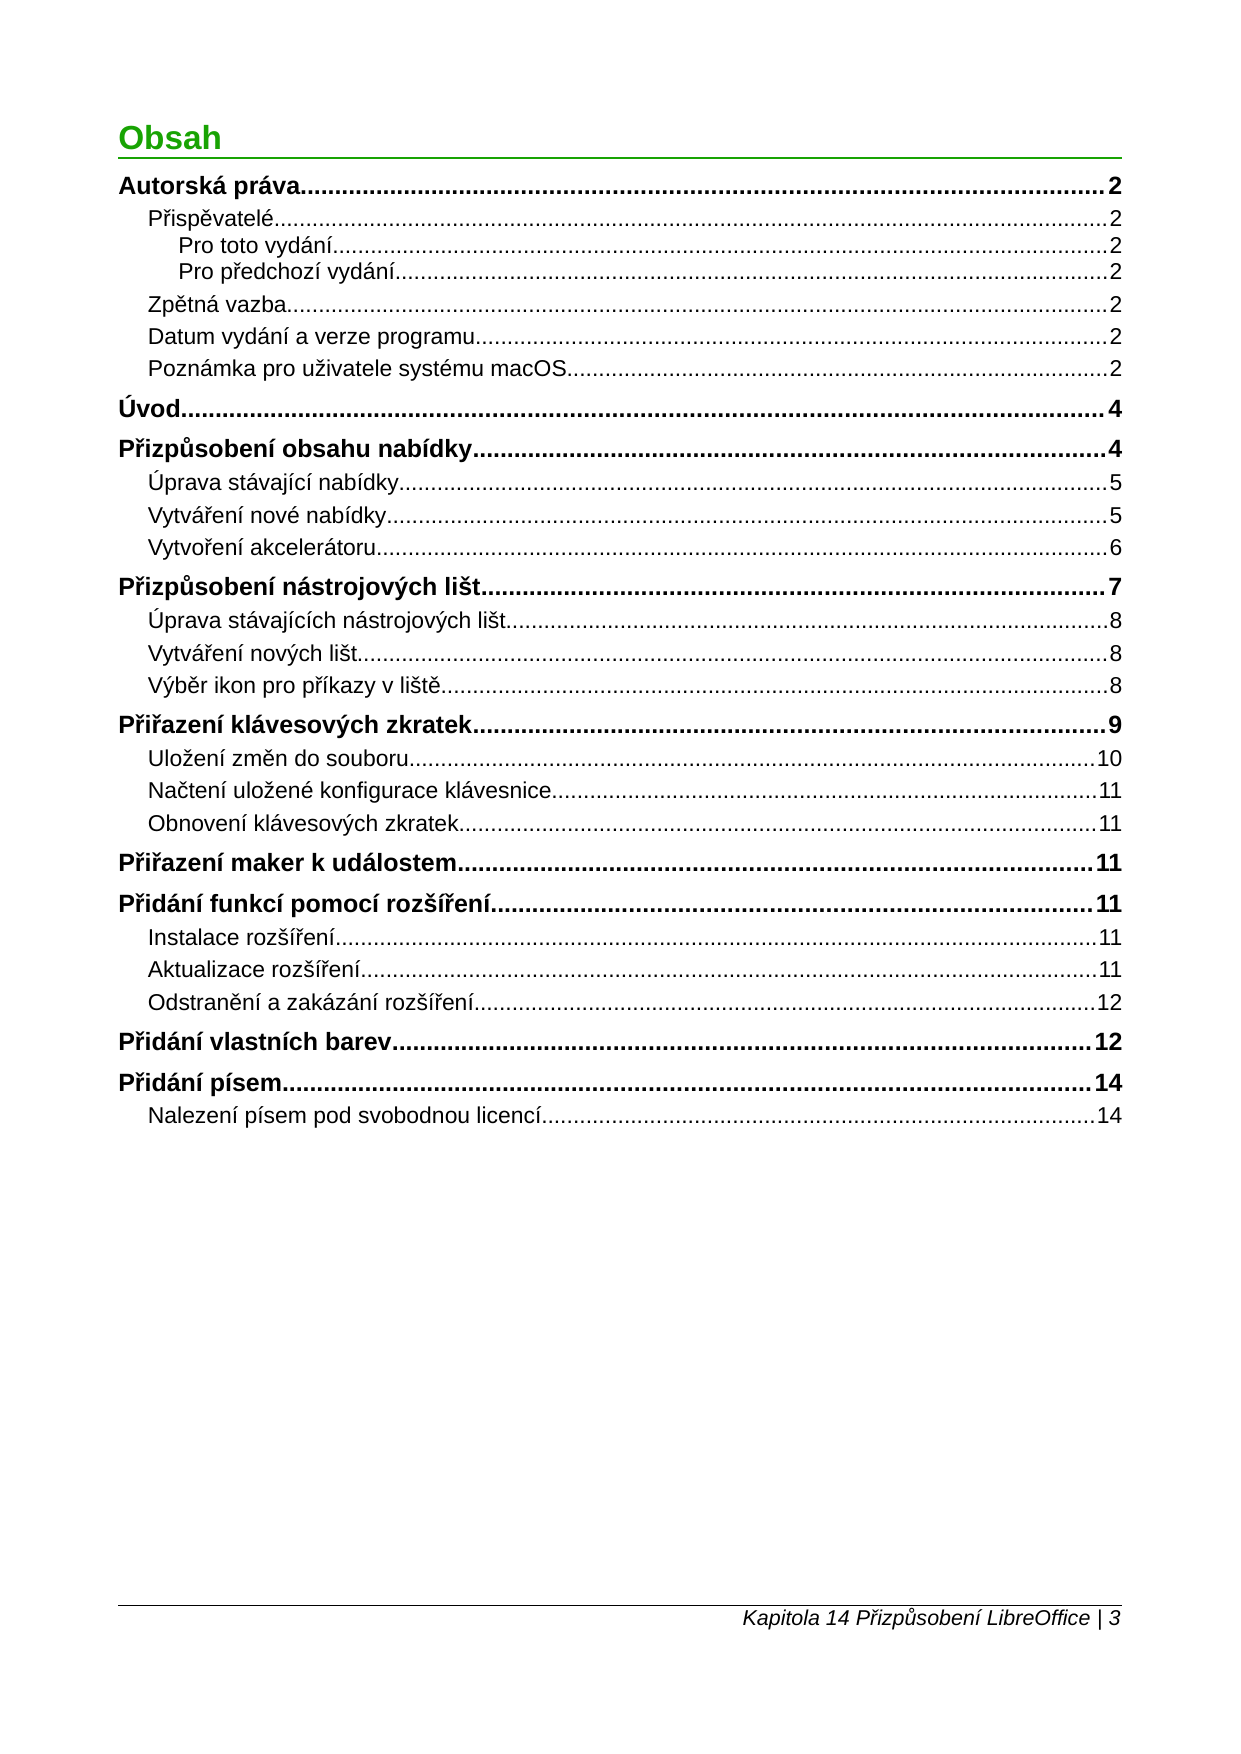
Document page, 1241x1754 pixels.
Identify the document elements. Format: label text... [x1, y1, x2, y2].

text Uložení změn do souboru 10 [148, 745, 1122, 771]
text Aktualizace rozšíření 11 [148, 956, 1122, 982]
text Autorská práva 2 [118, 171, 1122, 199]
text Přispěvatelé 2 [148, 205, 1122, 232]
text Přiřazení klávesových zkratek 9 [118, 710, 1122, 739]
text Přidání písem 14 [118, 1067, 1122, 1096]
text Zpětná vazba 2 [148, 291, 1122, 317]
text Vytvoření akcelerátoru 6 [148, 534, 1122, 560]
text Načtení uložené konfigurace klávesnice 11 [148, 777, 1122, 804]
text Obnovení klávesových zkratek 11 [148, 810, 1122, 836]
text Nalezení písem pod svobodnou licencí 14 [148, 1102, 1122, 1129]
subtitle Obsah [118, 118, 1122, 157]
text Přidání funkcí pomocí rozšíření 11 [118, 889, 1122, 918]
text Úvod 4 [118, 394, 1122, 422]
text Pro předchozí vydání 2 [178, 258, 1122, 284]
text Úprava stávajících nástrojových lišt 8 [148, 607, 1122, 633]
text Výběr ikon pro příkazy v liště 8 [148, 672, 1122, 698]
text Vytváření nových lišt 8 [148, 639, 1122, 666]
text Přiřazení maker k událostem 11 [118, 848, 1122, 877]
text Přidání vlastních barev 12 [118, 1027, 1122, 1056]
text Datum vydání a verze programu 2 [148, 323, 1122, 349]
text Přizpůsobení obsahu nabídky 4 [118, 434, 1122, 463]
text Instalace rozšíření 11 [148, 924, 1122, 950]
text Vytváření nové nabídky 5 [148, 502, 1122, 528]
text Pro toto vydání 2 [178, 232, 1122, 258]
text Poznámka pro uživatele systému macOS 2 [148, 355, 1122, 382]
text Odstranění a zakázání rozšíření 12 [148, 988, 1122, 1015]
text Přizpůsobení nástrojových lišt 7 [118, 572, 1122, 601]
text Úprava stávající nabídky 5 [148, 469, 1122, 496]
